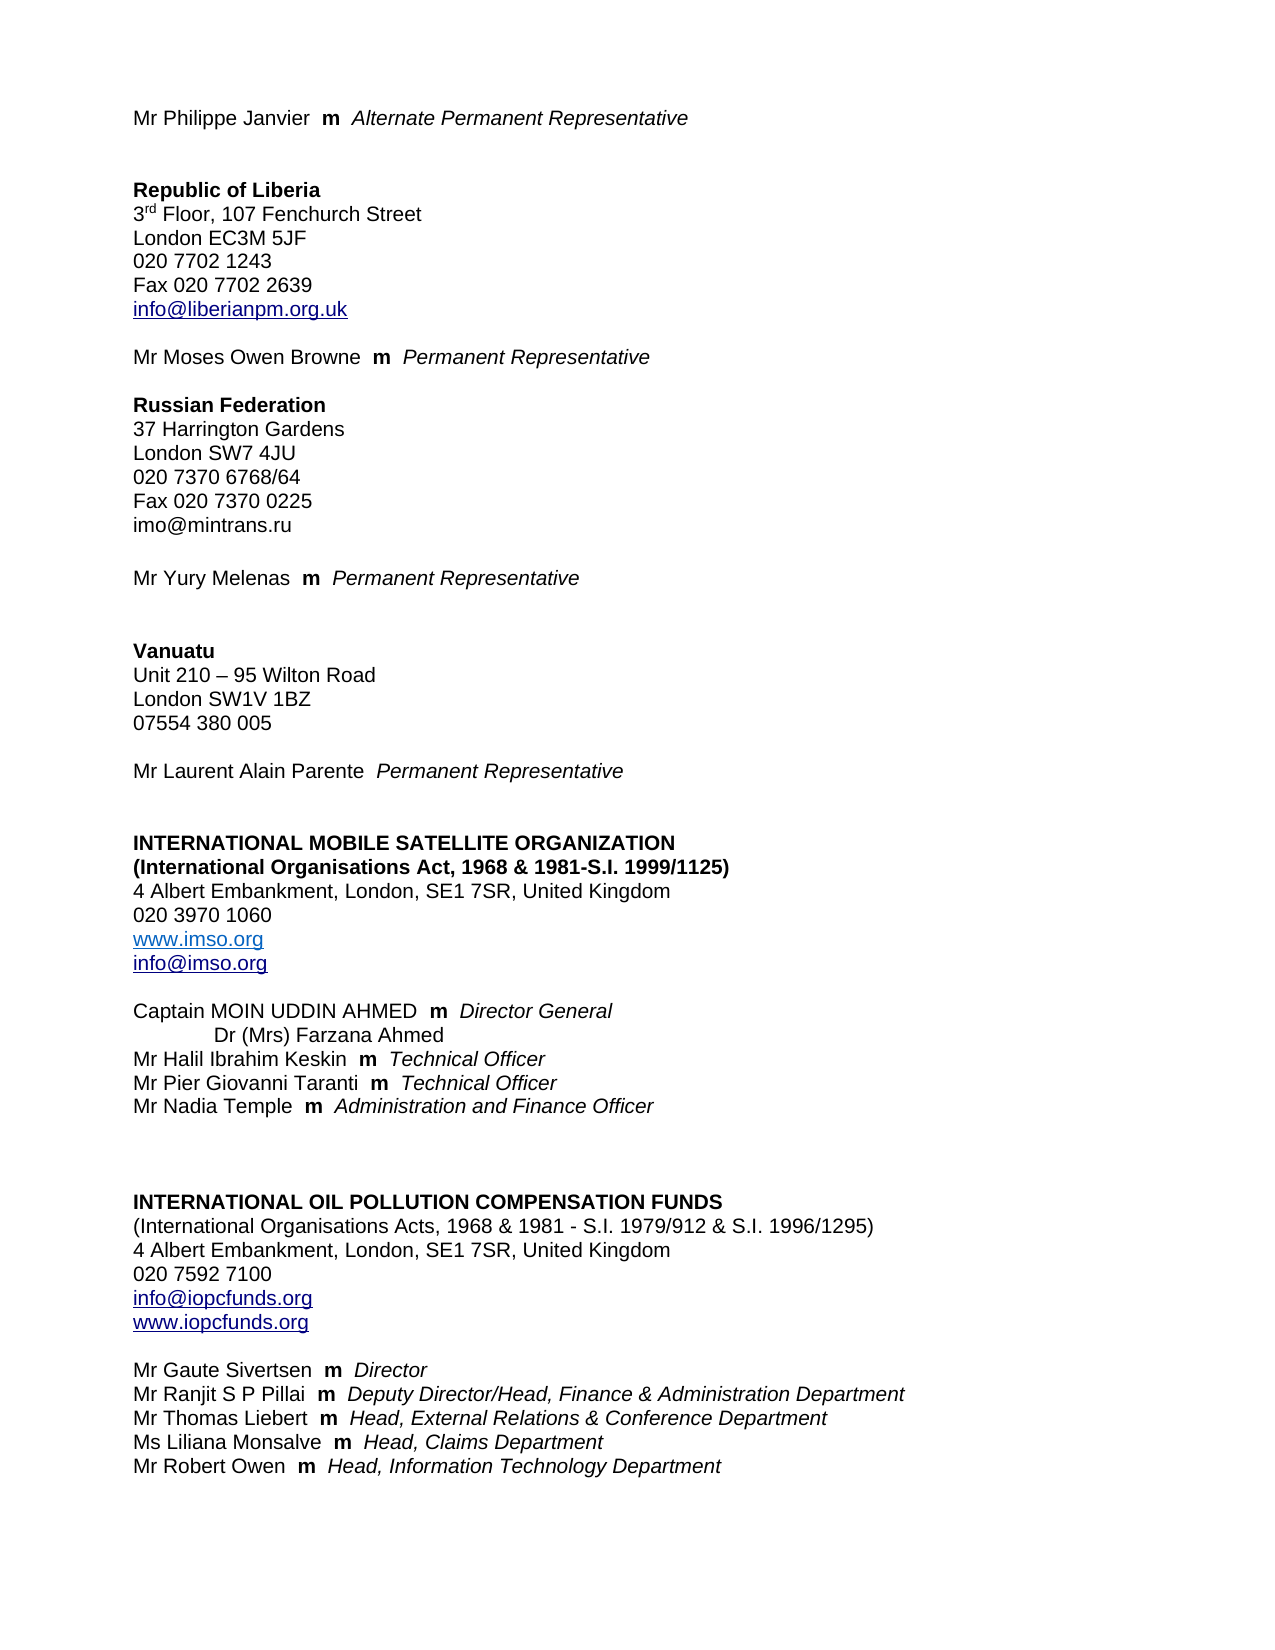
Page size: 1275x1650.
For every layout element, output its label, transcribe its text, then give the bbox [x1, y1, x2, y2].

text Mr Pier Giovanni Taranti m Technical Officer [133, 1070, 1181, 1094]
text 020 7370 6768/64 [133, 465, 1181, 489]
text Captain MOIN UDDIN AHMED m Director General [133, 998, 1181, 1022]
text Dr (Mrs) Farzana Ahmed [133, 1022, 1181, 1046]
text Mr Ranjit S P Pillai m Deputy Director/Head, Finance & Administration Department [133, 1382, 1181, 1406]
text Mr Philippe Janvier m Alternate Permanent Representative [133, 106, 1181, 129]
text www.iopcfunds.org [133, 1310, 1181, 1334]
text Mr Robert Owen m Head, Information Technology Department [133, 1454, 1181, 1478]
text 4 Albert Embankment, London, SE1 7SR, United Kingdom [133, 1238, 1181, 1262]
text info@imso.org [133, 951, 1181, 974]
text Mr Gaute Sivertsen m Director [133, 1358, 1181, 1382]
text London SW1V 1BZ [133, 687, 1181, 711]
text Vanuatu [133, 639, 1181, 663]
text (International Organisations Act, 1968 & 1981-S.I. 1999/1125) [133, 855, 1181, 879]
text 3rd Floor, 107 Fenchurch Street [133, 201, 1181, 225]
text Mr Laurent Alain Parente Permanent Representative [133, 759, 1181, 783]
text 37 Harrington Gardens [133, 417, 1181, 441]
text Mr Nadia Temple m Administration and Finance Officer [133, 1094, 1181, 1118]
text 020 7592 7100 [133, 1262, 1181, 1286]
text INTERNATIONAL OIL POLLUTION COMPENSATION FUNDS [133, 1190, 1181, 1214]
text London EC3M 5JF [133, 225, 1181, 249]
text INTERNATIONAL MOBILE SATELLITE ORGANIZATION [133, 831, 1181, 855]
text imo@mintrans.ru [133, 513, 1181, 537]
text 07554 380 005 [133, 711, 1181, 735]
text info@liberianpm.org.uk [133, 297, 1181, 321]
text Mr Halil Ibrahim Keskin m Technical Officer [133, 1046, 1181, 1070]
text 020 7702 1243 [133, 249, 1181, 273]
text Unit 210 – 95 Wilton Road [133, 663, 1181, 687]
text Mr Yury Melenas m Permanent Representative [133, 561, 1181, 591]
text London SW7 4JU [133, 441, 1181, 465]
text info@iopcfunds.org [133, 1286, 1181, 1310]
text Mr Moses Owen Browne m Permanent Representative [133, 345, 1181, 369]
text (International Organisations Acts, 1968 & 1981 - S.I. 1979/912 & S.I. 1996/1295) [133, 1214, 1181, 1238]
text Fax 020 7702 2639 [133, 273, 1181, 297]
text www.imso.org [133, 927, 1181, 951]
text Ms Liliana Monsalve m Head, Claims Department [133, 1430, 1181, 1454]
text 4 Albert Embankment, London, SE1 7SR, United Kingdom [133, 879, 1181, 903]
text Mr Thomas Liebert m Head, External Relations & Conference Department [133, 1406, 1181, 1430]
subtitle Republic of Liberia [133, 177, 1181, 201]
text 020 3970 1060 [133, 903, 1181, 927]
text Fax 020 7370 0225 [133, 489, 1181, 513]
text Russian Federation [133, 393, 1181, 417]
